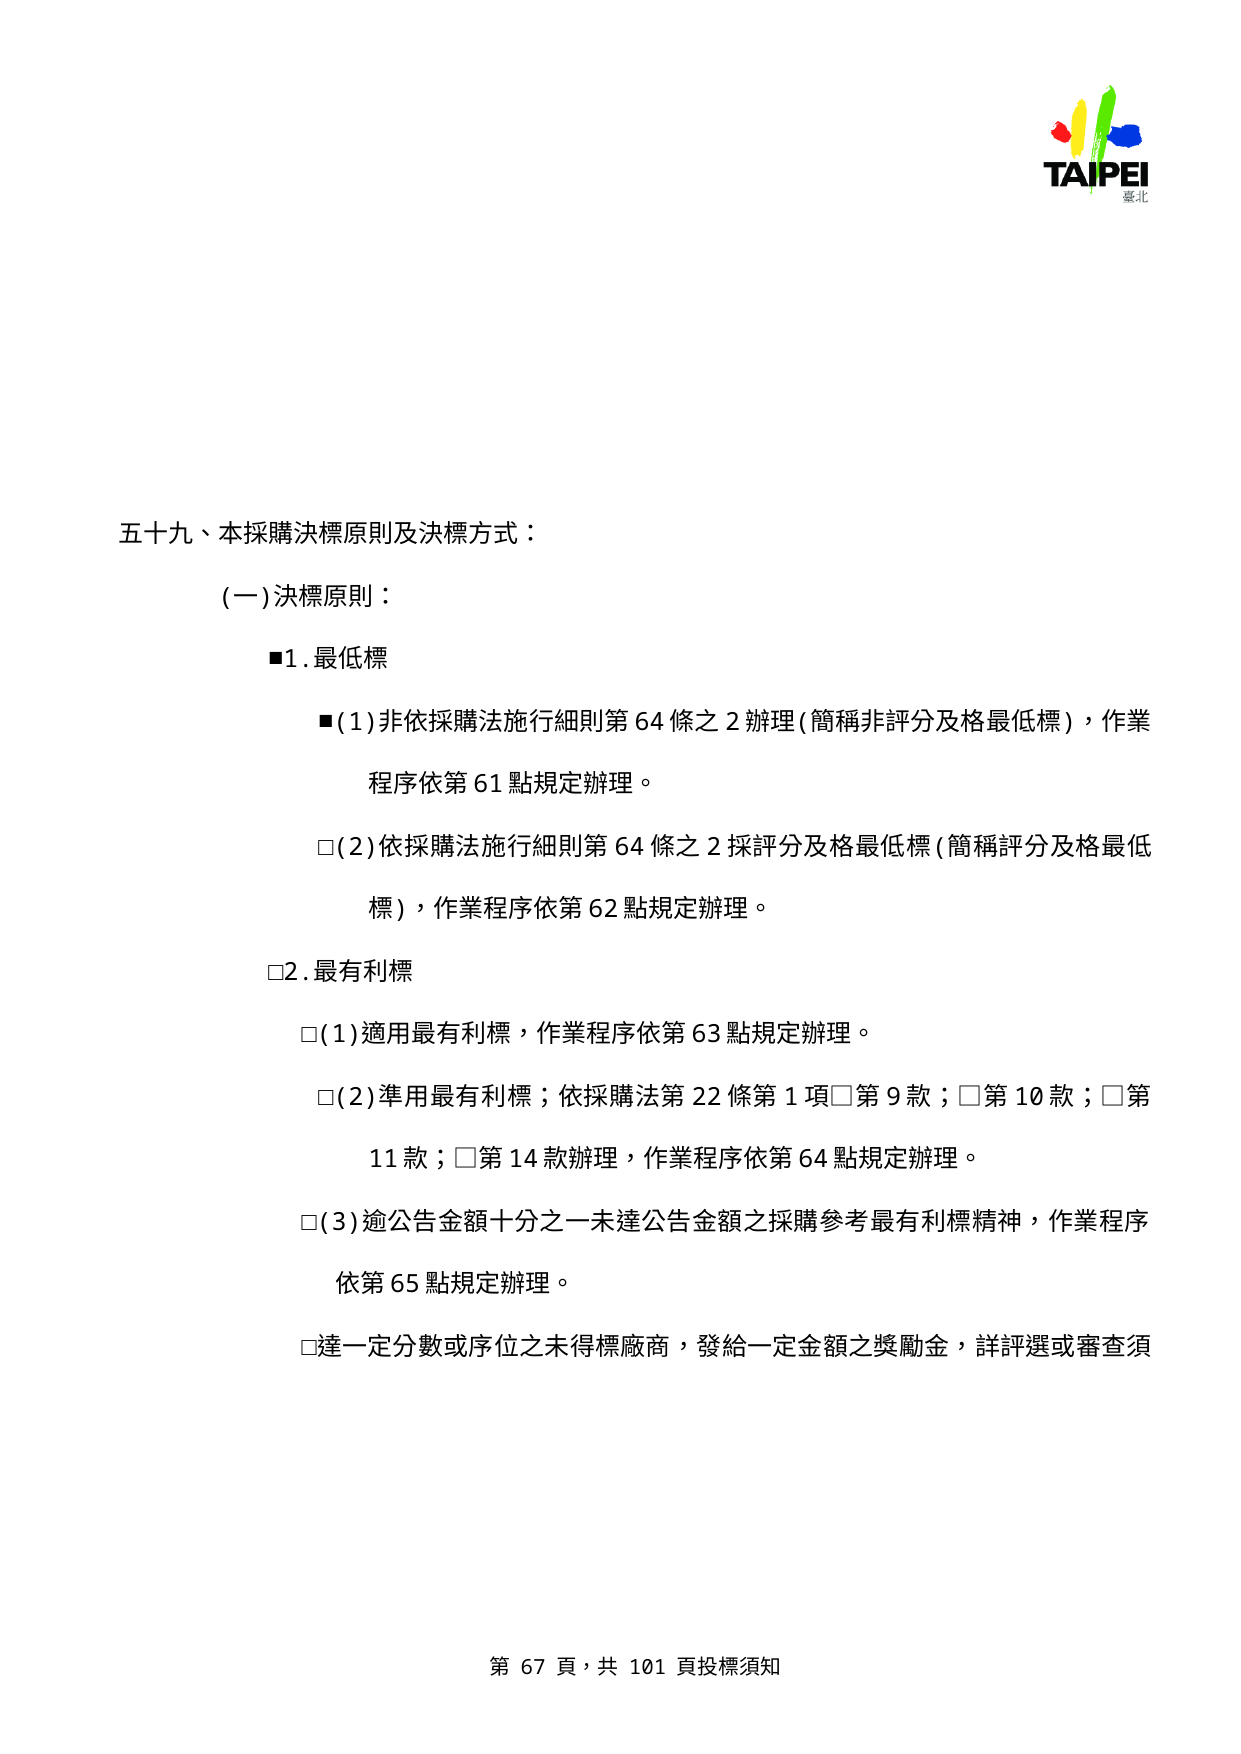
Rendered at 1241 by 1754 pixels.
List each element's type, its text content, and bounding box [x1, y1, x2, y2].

text □達一定分數或序位之未得標廠商，發給一定金額之獎勵金，詳評選或審查須 [301, 1303, 1152, 1365]
text □(2)準用最有利標；依採購法第22條第1項□第9款；□第10款；□第11款；□第14款辦理，作業程序依第64點規定辦理。 [318, 1053, 1152, 1178]
text ■(1)非依採購法施行細則第64條之2辦理(簡稱非評分及格最低標)，作業程序依第61點規定辦理。 [318, 678, 1152, 803]
text ■1.最低標 [268, 615, 1152, 678]
text □(2)依採購法施行細則第64條之2採評分及格最低標(簡稱評分及格最低標)，作業程序依第62點規定辦理。 [318, 803, 1152, 928]
text (一)決標原則： [218, 553, 1152, 615]
text □2.最有利標 [268, 928, 1152, 990]
text □(1)適用最有利標，作業程序依第63點規定辦理。 [301, 990, 1152, 1053]
text □(3)逾公告金額十分之一未達公告金額之採購參考最有利標精神，作業程序依第65點規定辦理。 [301, 1178, 1152, 1303]
text 五十九、本採購決標原則及決標方式： [118, 490, 1152, 553]
